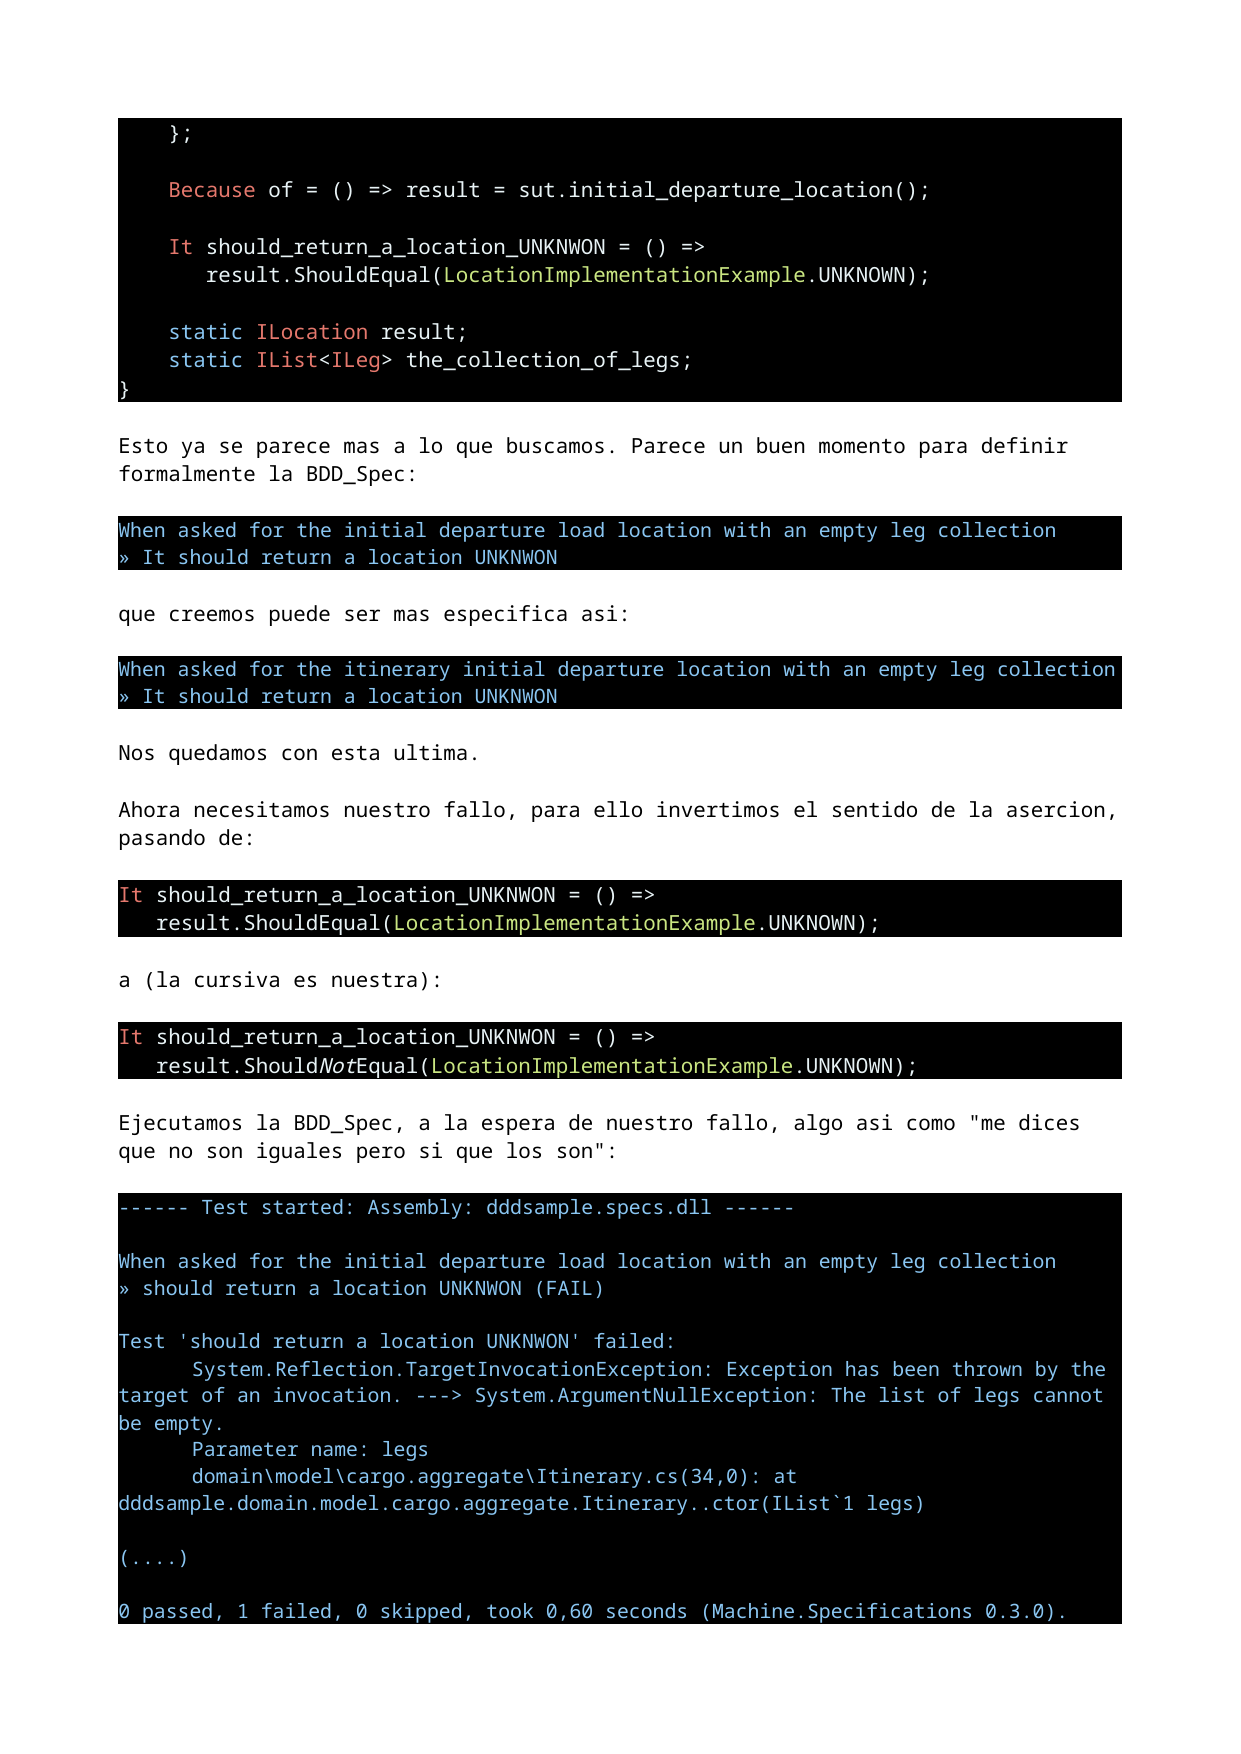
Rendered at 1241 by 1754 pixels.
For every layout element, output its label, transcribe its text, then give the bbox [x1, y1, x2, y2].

text static ILocation result; [118, 317, 1122, 346]
text domain\model\cargo.aggregate\Itinerary.cs(34,0): at dddsample.domain.model.cargo.aggregate.Itinerary..ctor(IList`1 legs) [118, 1463, 1122, 1517]
text It should_return_a_location_UNKNWON = () => [118, 880, 1122, 908]
text When asked for the itinerary initial departure location with an empty leg collection [118, 656, 1122, 682]
text static IList<ILeg> the_collection_of_legs; [118, 346, 1122, 374]
text System.Reflection.TargetInvocationException: Exception has been thrown by the target of an invocation. ---> System.ArgumentNullException: The list of legs cannot be empty. [118, 1355, 1122, 1436]
text It should_return_a_location_UNKNWON = () => [118, 232, 1122, 260]
text que creemos puede ser mas especifica asi: [118, 599, 1122, 627]
text a (la cursiva es nuestra): [118, 965, 1122, 994]
text (....) [118, 1544, 1122, 1571]
text When asked for the initial departure load location with an empty leg collection [118, 516, 1122, 543]
text result.ShouldEqual(LocationImplementationExample.UNKNOWN); [118, 260, 1122, 289]
text Parameter name: legs [118, 1436, 1122, 1463]
text result.ShouldEqual(LocationImplementationExample.UNKNOWN); [118, 908, 1122, 937]
text When asked for the initial departure load location with an empty leg collection [118, 1247, 1122, 1274]
text » should return a location UNKNWON (FAIL) [118, 1274, 1122, 1301]
text 0 passed, 1 failed, 0 skipped, took 0,60 seconds (Machine.Specifications 0.3.0). [118, 1598, 1122, 1624]
text }; [118, 118, 1122, 147]
text } [118, 374, 1122, 402]
text Nos quedamos con esta ultima. [118, 738, 1122, 766]
text Ahora necesitamos nuestro fallo, para ello invertimos el sentido de la asercion, pasando de: [118, 795, 1122, 852]
text ------ Test started: Assembly: dddsample.specs.dll ------ [118, 1193, 1122, 1220]
text Because of = () => result = sut.initial_departure_location(); [118, 175, 1122, 203]
text Esto ya se parece mas a lo que buscamos. Parece un buen momento para definir formalmente la BDD_Spec: [118, 431, 1122, 488]
text Ejecutamos la BDD_Spec, a la espera de nuestro fallo, algo asi como "me dices que no son iguales pero si que los son": [118, 1108, 1122, 1164]
text Test 'should return a location UNKNWON' failed: [118, 1328, 1122, 1355]
text result.ShouldNotEqual(LocationImplementationExample.UNKNOWN); [118, 1051, 1122, 1079]
text It should_return_a_location_UNKNWON = () => [118, 1022, 1122, 1051]
text » It should return a location UNKNWON [118, 543, 1122, 570]
text » It should return a location UNKNWON [118, 682, 1122, 709]
